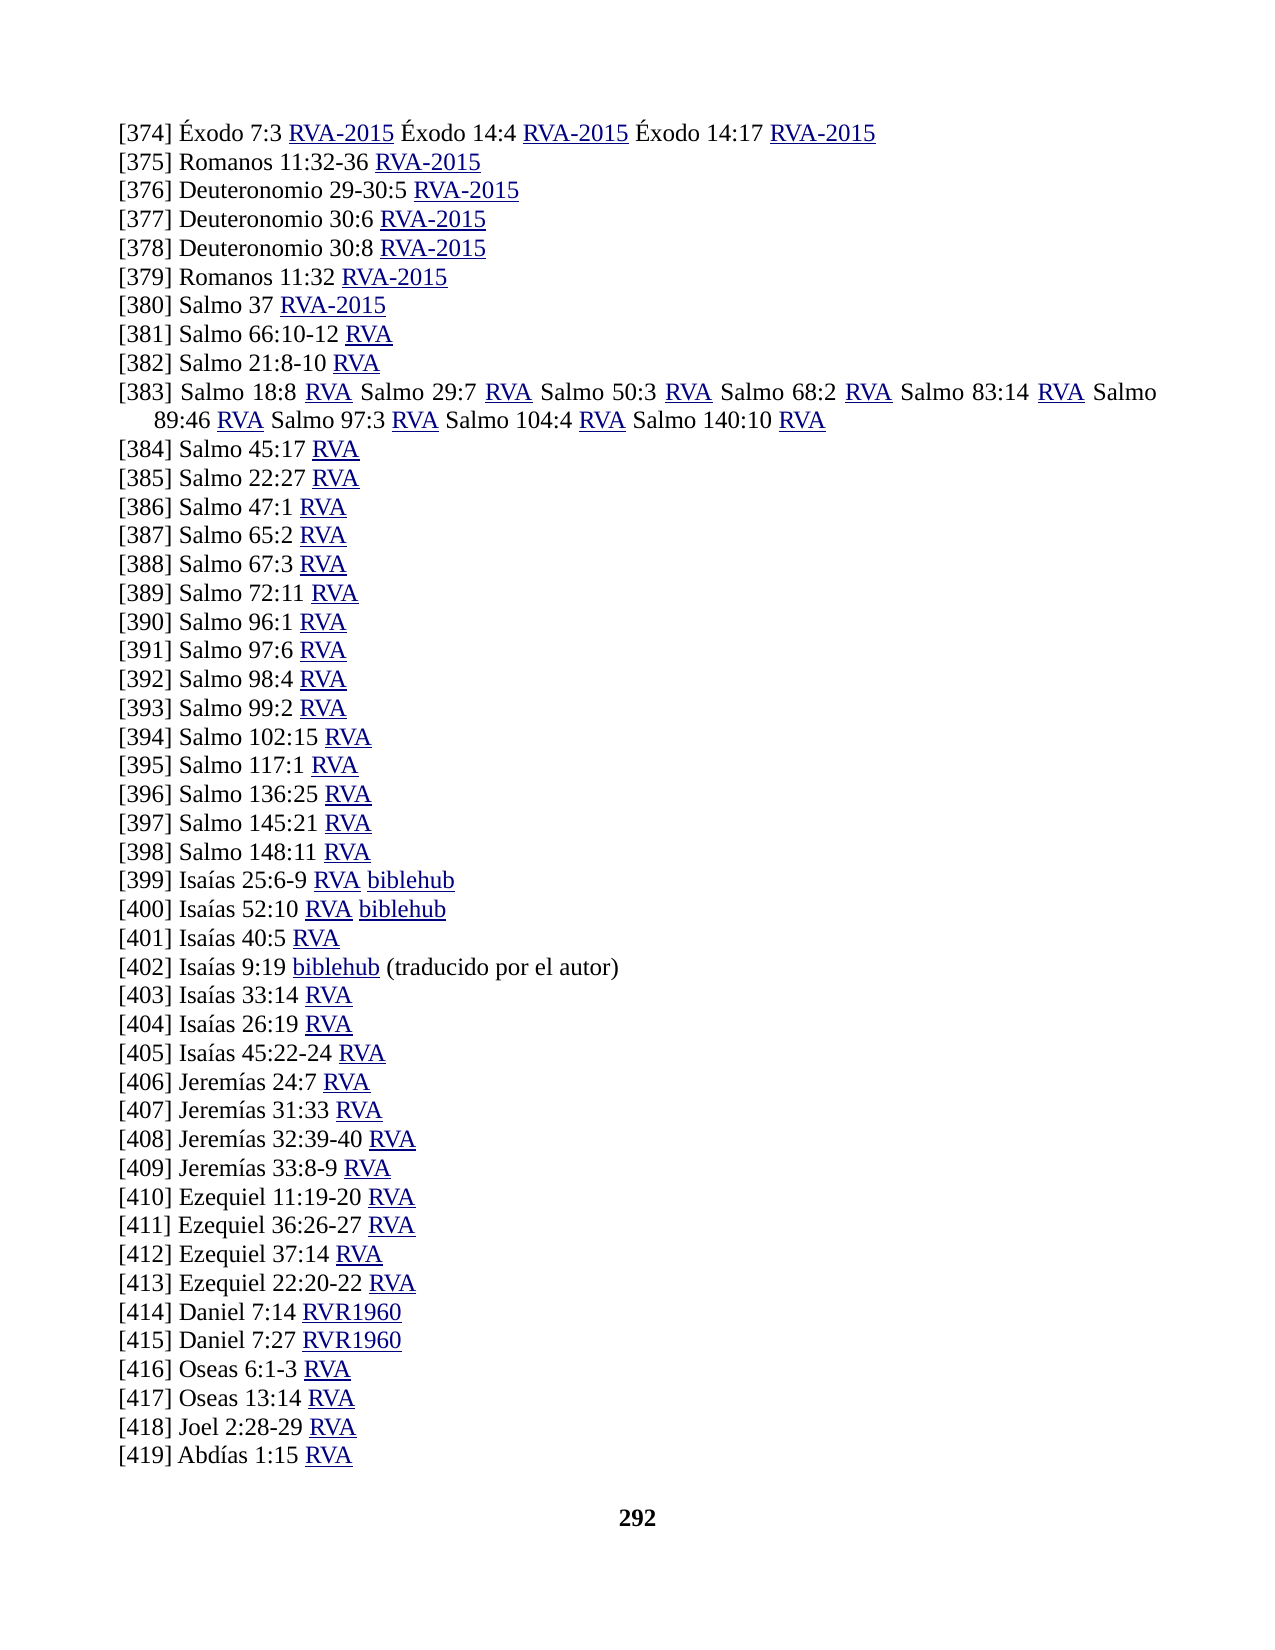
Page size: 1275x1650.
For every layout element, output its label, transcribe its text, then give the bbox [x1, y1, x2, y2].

text Ezequiel 11:19-20 RVA [118, 1182, 1157, 1211]
text Salmo 45:17 RVA [118, 434, 1157, 463]
text Ezequiel 36:26-27 RVA [118, 1211, 1157, 1239]
text Ezequiel 22:20-22 RVA [118, 1268, 1157, 1297]
text Daniel 7:27 RVR1960 [118, 1326, 1157, 1354]
text Oseas 13:14 RVA [118, 1383, 1157, 1412]
text Jeremías 31:33 RVA [118, 1096, 1157, 1124]
text Isaías 9:19 biblehub (traducido por el autor) [118, 952, 1157, 981]
text Salmo 102:15 RVA [118, 722, 1157, 751]
text Isaías 25:6-9 RVA biblehub [118, 866, 1157, 894]
text Jeremías 24:7 RVA [118, 1067, 1157, 1096]
text Salmo 145:21 RVA [118, 808, 1157, 837]
text Deuteronomio 29-30:5 RVA-2015 [118, 176, 1157, 204]
text Isaías 33:14 RVA [118, 981, 1157, 1009]
text Salmo 72:11 RVA [118, 578, 1157, 607]
text Salmo 21:8-10 RVA [118, 348, 1157, 377]
text Salmo 98:4 RVA [118, 664, 1157, 693]
text Isaías 45:22-24 RVA [118, 1038, 1157, 1067]
text Romanos 11:32-36 RVA-2015 [118, 147, 1157, 176]
text Isaías 52:10 RVA biblehub [118, 894, 1157, 923]
text Salmo 136:25 RVA [118, 779, 1157, 808]
text Salmo 18:8 RVA Salmo 29:7 RVA Salmo 50:3 RVA Salmo 68:2 RVA Salmo 83:14 RVA Salmo 89:46 RVA Salmo 97:3 RVA Salmo 104:4 RVA Salmo 140:10 RVA [118, 377, 1157, 434]
text Deuteronomio 30:6 RVA-2015 [118, 204, 1157, 233]
text Salmo 66:10-12 RVA [118, 319, 1157, 348]
text Joel 2:28-29 RVA [118, 1412, 1157, 1441]
text Jeremías 32:39-40 RVA [118, 1124, 1157, 1153]
text Salmo 37 RVA-2015 [118, 291, 1157, 319]
text Salmo 67:3 RVA [118, 549, 1157, 578]
text Salmo 22:27 RVA [118, 463, 1157, 492]
text Jeremías 33:8-9 RVA [118, 1153, 1157, 1182]
text Salmo 148:11 RVA [118, 837, 1157, 866]
text Éxodo 7:3 RVA-2015 Éxodo 14:4 RVA-2015 Éxodo 14:17 RVA-2015 [118, 118, 1157, 147]
text Abdías 1:15 RVA [118, 1441, 1157, 1469]
text Daniel 7:14 RVR1960 [118, 1297, 1157, 1326]
text Salmo 96:1 RVA [118, 607, 1157, 636]
text Oseas 6:1-3 RVA [118, 1354, 1157, 1383]
text Romanos 11:32 RVA-2015 [118, 262, 1157, 291]
text Isaías 40:5 RVA [118, 923, 1157, 952]
text Salmo 65:2 RVA [118, 521, 1157, 549]
text Salmo 99:2 RVA [118, 693, 1157, 722]
text Deuteronomio 30:8 RVA-2015 [118, 233, 1157, 262]
text Isaías 26:19 RVA [118, 1009, 1157, 1038]
text Ezequiel 37:14 RVA [118, 1239, 1157, 1268]
text Salmo 117:1 RVA [118, 751, 1157, 779]
text Salmo 97:6 RVA [118, 636, 1157, 664]
text Salmo 47:1 RVA [118, 492, 1157, 521]
